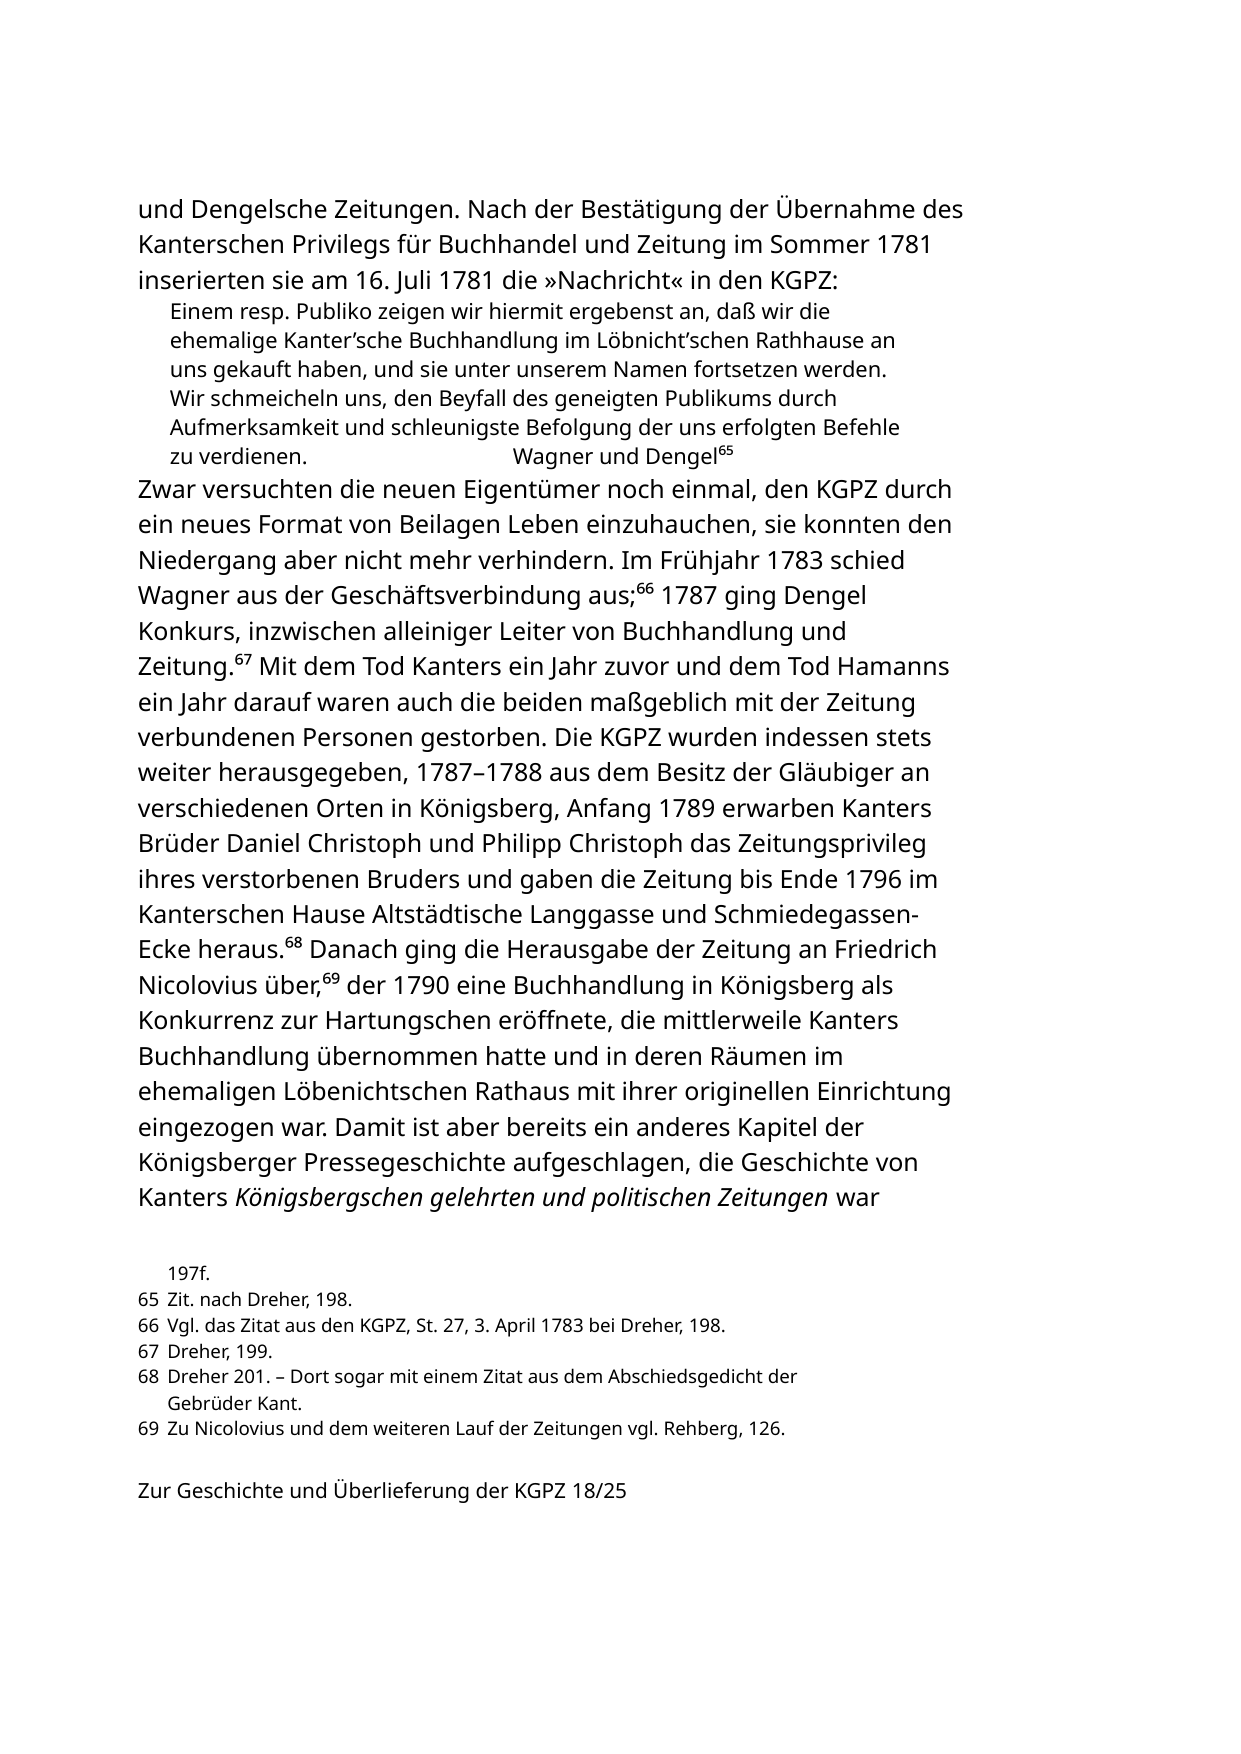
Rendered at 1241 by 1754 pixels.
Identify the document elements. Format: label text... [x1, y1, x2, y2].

text Zu Nicolovius und dem weiteren Lauf der Zeitungen vgl. Rehberg, 126. [138, 1415, 846, 1441]
text Zit. nach Dreher, 198. [138, 1285, 846, 1311]
text Einem resp. Publiko zeigen wir hiermit ergebenst an, daß wir die ehemalige Kanter’sche Buchhandlung im Löbnicht’schen Rathhause an uns gekauft haben, und sie unter unserem Namen fortsetzen werden. Wir schmeicheln uns, den Beyfall des geneigten Publikums durch Aufmerksamkeit und schleunigste Befolgung der uns erfolgten Befehle zu verdienen. Wagner und Dengel [169, 296, 905, 470]
text Dreher, 199. [138, 1337, 846, 1363]
text Dreher 201. – Dort sogar mit einem Zitat aus dem Abschiedsgedicht der Gebrüder Kant. [138, 1363, 846, 1415]
text Zwar versuchten die neuen Eigentümer noch einmal, den KGPZ durch ein neues Format von Beilagen Leben einzuhauchen, sie konnten den Niedergang aber nicht mehr verhindern. Im Frühjahr 1783 schied Wagner aus der Geschäftsverbindung aus; 1787 ging Dengel Konkurs, inzwischen alleiniger Leiter von Buchhandlung und Zeitung. Mit dem Tod Kanters ein Jahr zuvor und dem Tod Hamanns ein Jahr darauf waren auch die beiden maßgeblich mit der Zeitung verbundenen Personen gestorben. Die KGPZ wurden indessen stets weiter herausgegeben, 1787–1788 aus dem Besitz der Gläubiger an verschiedenen Orten in Königsberg, Anfang 1789 erwarben Kanters Brüder Daniel Christoph und Philipp Christoph das Zeitungsprivileg ihres verstorbenen Bruders und gaben die Zeitung bis Ende 1796 im Kanterschen Hause Altstädtische Langgasse und Schmiedegassen-Ecke heraus. Danach ging die Herausgabe der Zeitung an Friedrich Nicolovius über, der 1790 eine Buchhandlung in Königsberg als Konkurrenz zur Hartungschen eröffnete, die mittlerweile Kanters Buchhandlung übernommen hatte und in deren Räumen im ehemaligen Löbenichtschen Rathaus mit ihrer originellen Einrichtung eingezogen war. Damit ist aber bereits ein anderes Kapitel der Königsberger Pressegeschichte aufgeschlagen, die Geschichte von Kanters Königsbergschen gelehrten und politischen Zeitungen war [138, 470, 964, 1214]
text und Dengelsche Zeitungen. Nach der Bestätigung der Übernahme des Kanterschen Privilegs für Buchhandel und Zeitung im Sommer 1781 inserierten sie am 16. Juli 1781 die »Nachricht« in den KGPZ: [138, 190, 964, 296]
text 197f. [138, 1259, 846, 1285]
text Vgl. das Zitat aus den KGPZ, St. 27, 3. April 1783 bei Dreher, 198. [138, 1311, 846, 1337]
